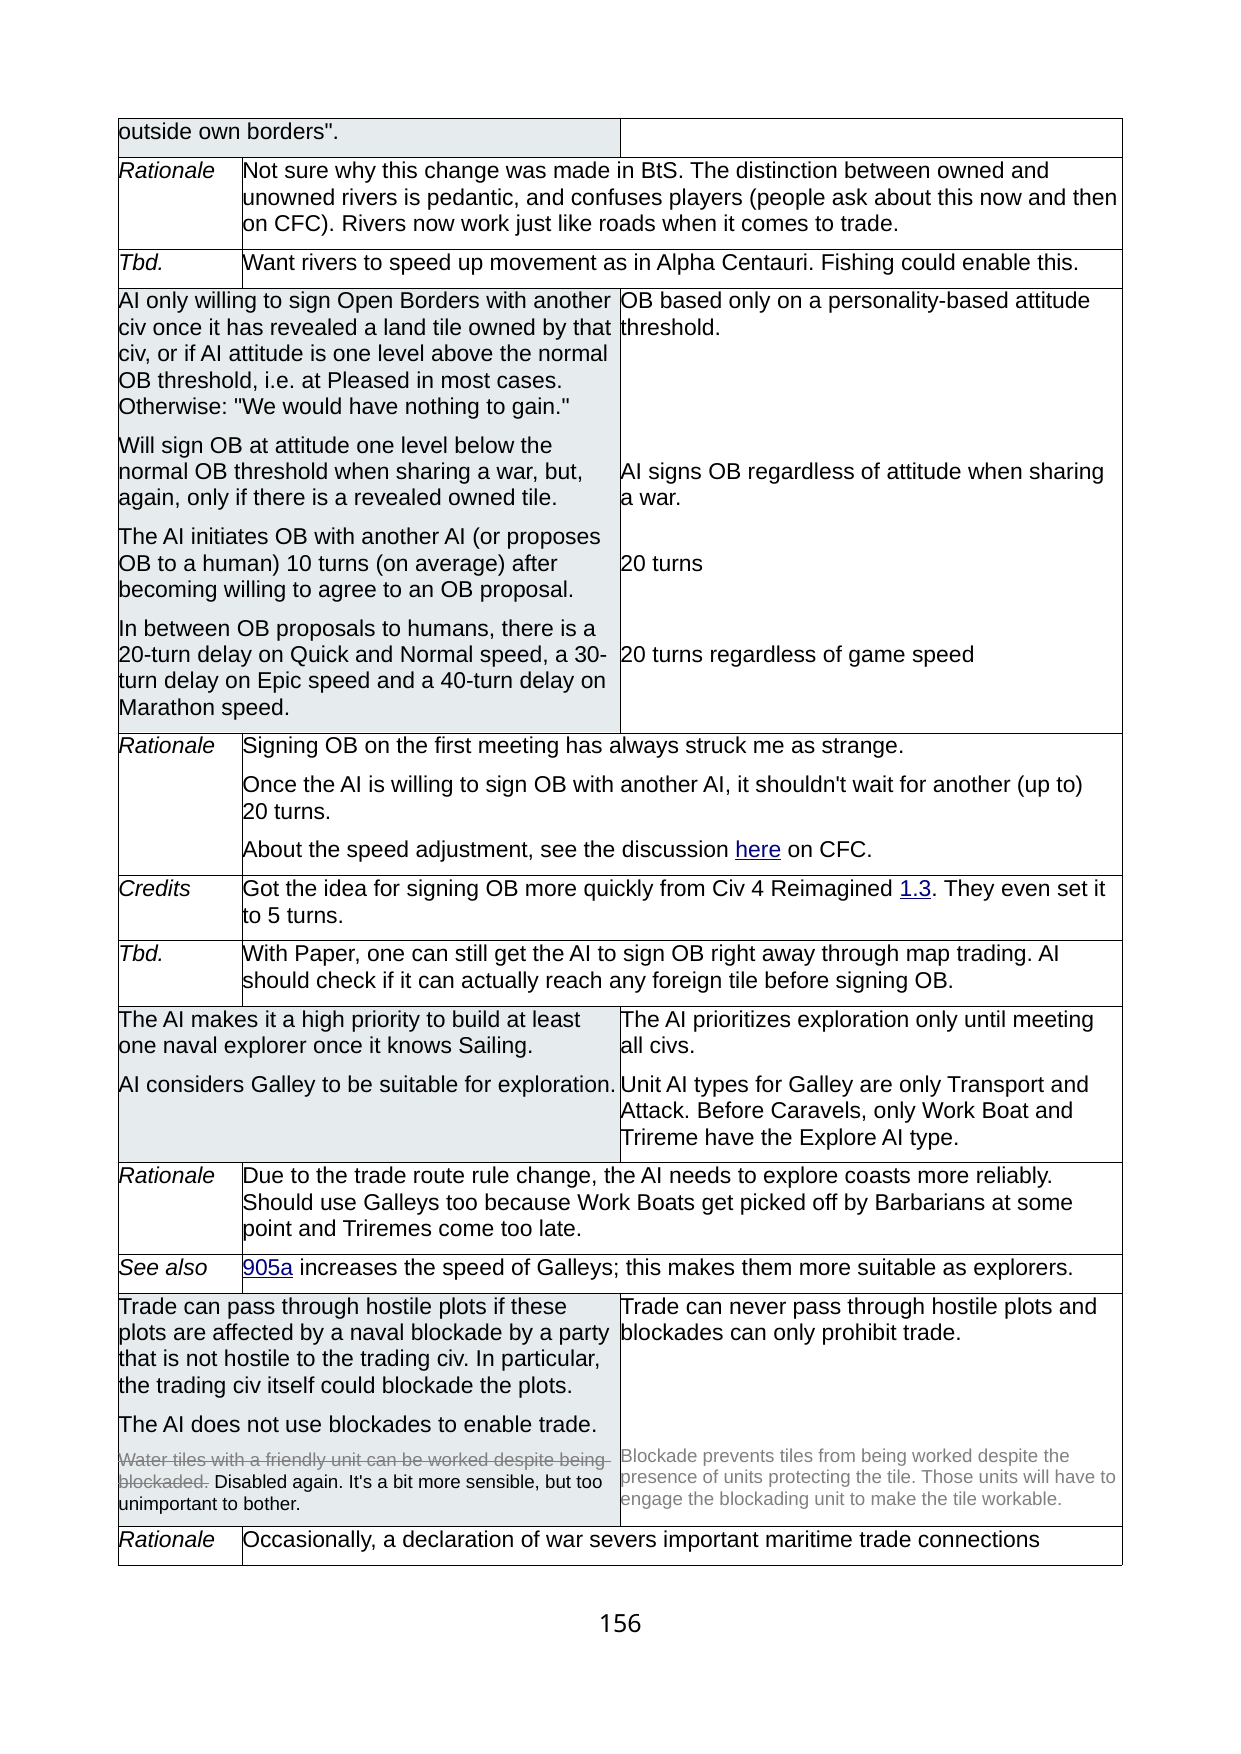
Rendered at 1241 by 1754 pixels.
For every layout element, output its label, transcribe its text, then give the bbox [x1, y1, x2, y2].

table_cell Due to the trade route rule change, the AI needs to explore coasts more reliably. Should use Galleys too because Work Boats get picked off by Barbarians at some point and Triremes come too late. [243, 1163, 1122, 1254]
table_cell Not sure why this change was made in BtS. The distinction between owned and unowned rivers is pedantic, and confuses players (people ask about this now and then on CFC). Rivers now work just like roads when it comes to trade. [243, 158, 1122, 248]
table_cell The AI makes it a high priority to build at least one naval explorer once it knows Sailing. AI considers Galley to be suitable for exploration. [119, 1007, 620, 1162]
table_cell Want rivers to speed up movement as in Alpha Centauri. Fishing could enable this. [243, 250, 1122, 287]
table_cell Rationale [119, 1527, 242, 1565]
table_cell With Paper, one can still get the AI to sign OB right away through map trading. AI should check if it can actually reach any foreign tile before signing OB. [243, 941, 1122, 1006]
table_cell [621, 119, 1122, 157]
table_cell OB based only on a personality-based attitude threshold. AI signs OB regardless of attitude when sharing a war. 20 turns 20 turns regardless of game speed [621, 289, 1122, 732]
table_cell Got the idea for signing OB more quickly from Civ 4 Reimagined 1.3. They even set it to 5 turns. [243, 876, 1122, 940]
table_cell Rationale [119, 1163, 242, 1254]
table_cell Trade can pass through hostile plots if these plots are affected by a naval blockade by a party that is not hostile to the trading civ. In particular, the trading civ itself could blockade the plots. The AI does not use blockades to enable trade. Water tiles with a friendly unit can be worked despite being blockaded. Disabled again. It's a bit more sensible, but too unimportant to bother. [119, 1294, 620, 1526]
table_cell See also [119, 1255, 242, 1293]
table_cell Rationale [119, 734, 242, 875]
table_cell Tbd. [119, 250, 242, 287]
table_cell Tbd. [119, 941, 242, 1006]
table_cell AI only willing to sign Open Borders with another civ once it has revealed a land tile owned by that civ, or if AI attitude is one level above the normal OB threshold, i.e. at Pleased in most cases. Otherwise: "We would have nothing to gain." Will sign OB at attitude one level below the normal OB threshold when sharing a war, but, again, only if there is a revealed owned tile. The AI initiates OB with another AI (or proposes OB to a human) 10 turns (on average) after becoming willing to agree to an OB proposal. In between OB proposals to humans, there is a 20-turn delay on Quick and Normal speed, a 30-turn delay on Epic speed and a 40-turn delay on Marathon speed. [119, 289, 620, 732]
table_cell Occasionally, a declaration of war severs important maritime trade connections [243, 1527, 1122, 1565]
table_cell outside own borders". [119, 119, 620, 157]
table_cell Trade can never pass through hostile plots and blockades can only prohibit trade. Blockade prevents tiles from being worked despite the presence of units protecting the tile. Those units will have to engage the blockading unit to make the tile workable. [621, 1294, 1122, 1526]
table_cell The AI prioritizes exploration only until meeting all civs. Unit AI types for Galley are only Transport and Attack. Before Caravels, only Work Boat and Trireme have the Explore AI type. [621, 1007, 1122, 1162]
table_cell 905a increases the speed of Galleys; this makes them more suitable as explorers. [243, 1255, 1122, 1293]
table_cell Rationale [119, 158, 242, 248]
table_cell Signing OB on the first meeting has always struck me as strange. Once the AI is willing to sign OB with another AI, it shouldn't wait for another (up to) 20 turns. About the speed adjustment, see the discussion here on CFC. [243, 734, 1122, 875]
table_cell Credits [119, 876, 242, 940]
